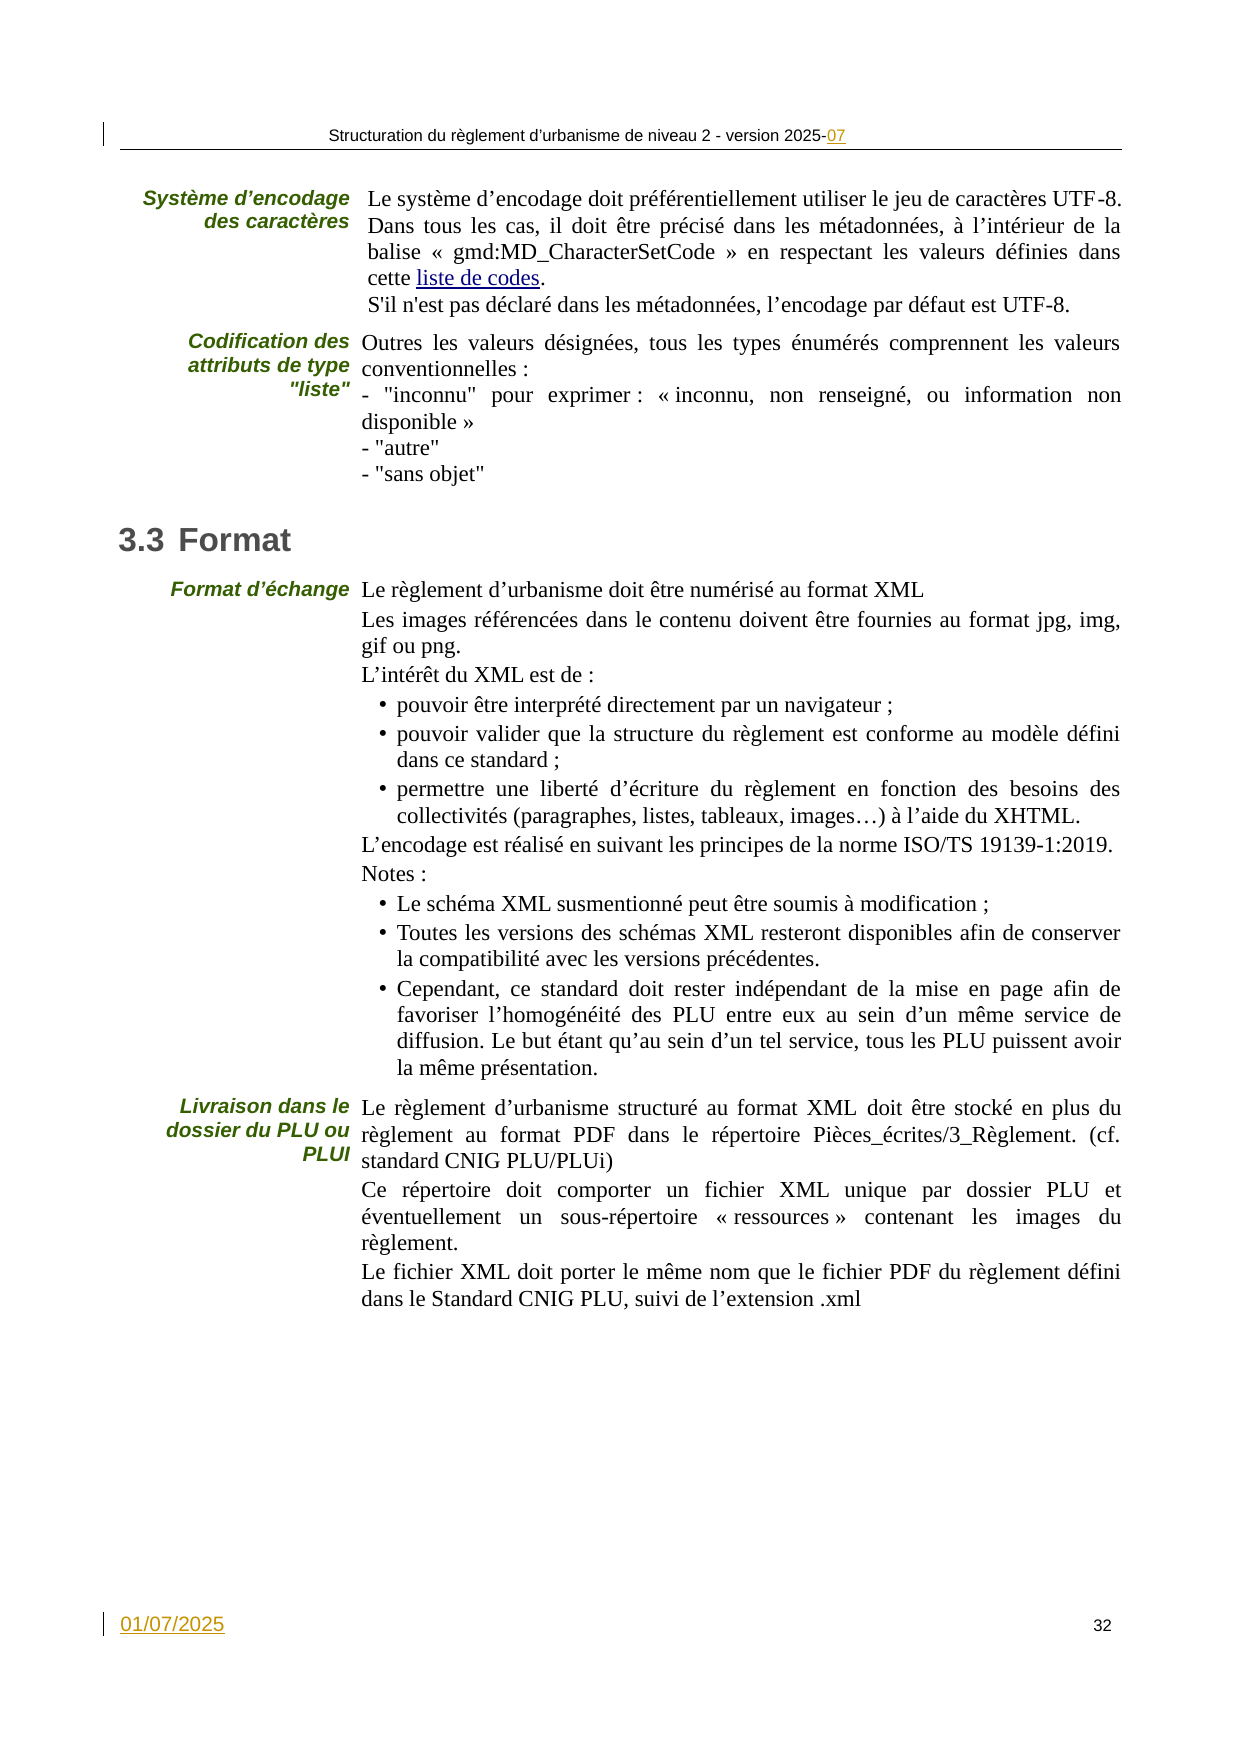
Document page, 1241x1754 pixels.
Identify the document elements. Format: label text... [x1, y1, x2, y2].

table_header Système d’encodage des caractères [118, 180, 356, 323]
table_header Le système d’encodage doit préférentiellement utiliser le jeu de caractères UTF‑8. Dans tous les cas, il doit être précisé dans les métadonnées, à l’intérieur de la balise « gmd:MD_CharacterSetCode » en respectant les valeurs définies dans cette liste de codes. S'il n'est pas déclaré dans les métadonnées, l’encodage par défaut est UTF-8. [356, 180, 1122, 323]
table_cell Outres les valeurs désignées, tous les types énumérés comprennent les valeurs conventionnelles : - "inconnu" pour exprimer : « inconnu, non renseigné, ou information non disponible » - "autre" - "sans objet" [356, 323, 1122, 492]
table_header Format d’échange [118, 571, 355, 1089]
table_header Le règlement d’urbanisme doit être numérisé au format XML Les images référencées dans le contenu doivent être fournies au format jpg, img, gif ou png. L’intérêt du XML est de : pouvoir être interprété directement par un navigateur ; pouvoir valider que la structure du règlement est conforme au modèle défini dans ce standard ; permettre une liberté d’écriture du règlement en fonction des besoins des collectivités (paragraphes, listes, tableaux, images…) à l’aide du XHTML. L’encodage est réalisé en suivant les principes de la norme ISO/TS 19139-1:2019. Notes : Le schéma XML susmentionné peut être soumis à modification ; Toutes les versions des schémas XML resteront disponibles afin de conserver la compatibilité avec les versions précédentes. Cependant, ce standard doit rester indépendant de la mise en page afin de favoriser l’homogénéité des PLU entre eux au sein d’un même service de diffusion. Le but étant qu’au sein d’un tel service, tous les PLU puissent avoir la même présentation. [355, 571, 1122, 1089]
table_cell Le règlement d’urbanisme structuré au format XML doit être stocké en plus du règlement au format PDF dans le répertoire Pièces_écrites/3_Règlement. (cf. standard CNIG PLU/PLUi) Ce répertoire doit comporter un fichier XML unique par dossier PLU et éventuellement un sous-répertoire « ressources » contenant les images du règlement. Le fichier XML doit porter le même nom que le fichier PDF du règlement défini dans le Standard CNIG PLU, suivi de l’extension .xml [355, 1089, 1122, 1320]
table_cell Livraison dans le dossier du PLU ou PLUI [118, 1089, 355, 1320]
table_cell Codification des attributs de type "liste" [118, 323, 356, 492]
subtitle Format [118, 521, 1122, 559]
